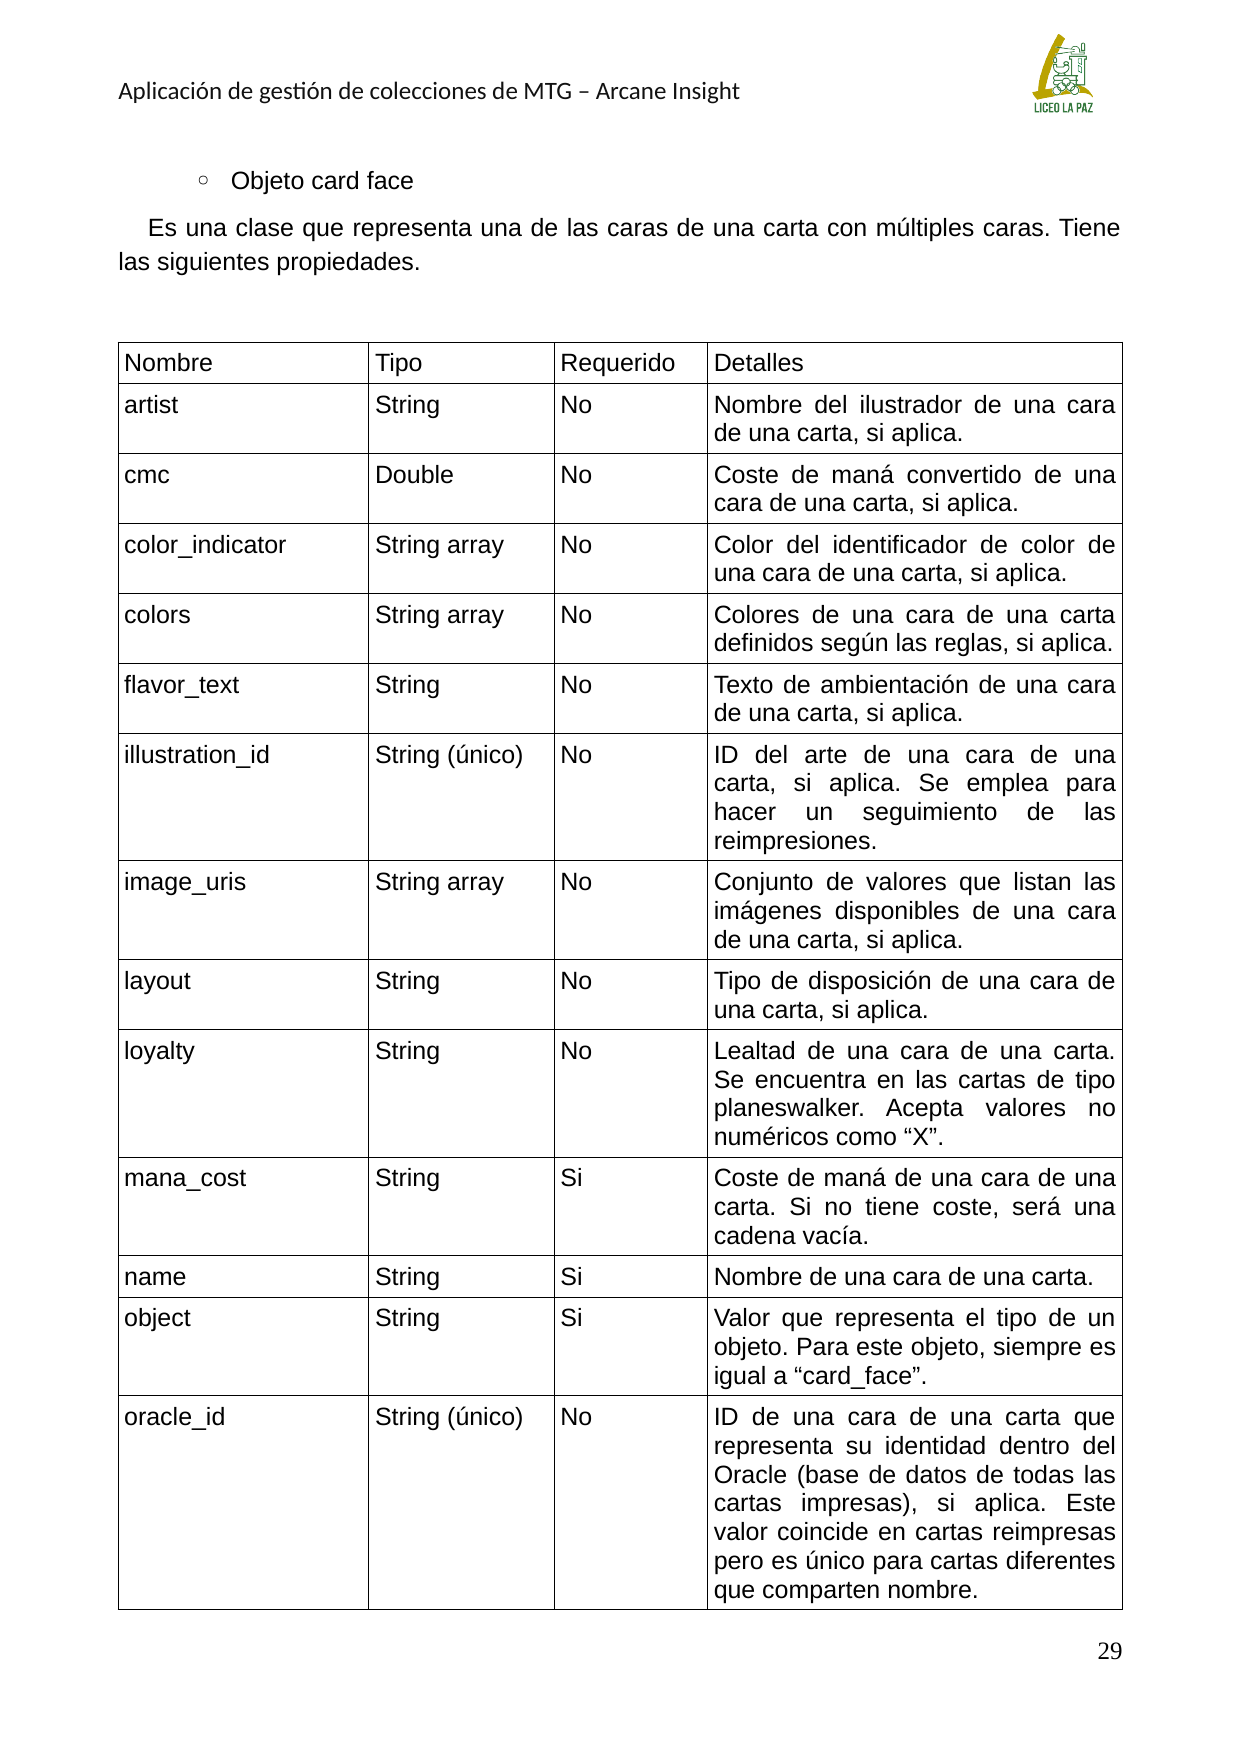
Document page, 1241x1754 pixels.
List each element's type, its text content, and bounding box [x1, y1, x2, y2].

table_cell image_uris [119, 861, 368, 959]
table_cell loyalty [119, 1030, 368, 1157]
table_cell Valor que representa el tipo de un objeto. Para este objeto, siempre es igual a “card_face”. [708, 1298, 1122, 1395]
table_header Detalles [708, 343, 1122, 383]
table_cell Double [369, 454, 554, 523]
table_cell cmc [119, 454, 368, 523]
table_cell Tipo de disposición de una cara de una carta, si aplica. [708, 960, 1122, 1029]
table_cell String array [369, 524, 554, 593]
table_header Nombre [119, 343, 368, 383]
table_cell No [555, 384, 707, 453]
table_cell Si [555, 1158, 707, 1255]
table_cell String array [369, 594, 554, 663]
table_cell mana_cost [119, 1158, 368, 1255]
table_cell String [369, 960, 554, 1029]
table_cell Color del identificador de color de una cara de una carta, si aplica. [708, 524, 1122, 593]
table_header Requerido [555, 343, 707, 383]
table_cell String [369, 1256, 554, 1297]
table_cell flavor_text [119, 664, 368, 733]
table_cell layout [119, 960, 368, 1029]
table_header Tipo [369, 343, 554, 383]
table_cell Coste de maná de una cara de una carta. Si no tiene coste, será una cadena vacía. [708, 1158, 1122, 1255]
table_cell String array [369, 861, 554, 959]
table_cell color_indicator [119, 524, 368, 593]
table_cell name [119, 1256, 368, 1297]
table_cell No [555, 1030, 707, 1157]
picture [1025, 26, 1100, 121]
table_cell illustration_id [119, 734, 368, 860]
table_cell Conjunto de valores que listan las imágenes disponibles de una cara de una carta, si aplica. [708, 861, 1122, 959]
table_cell object [119, 1298, 368, 1395]
table_cell String [369, 1158, 554, 1255]
table_cell String [369, 384, 554, 453]
table_cell ID de una cara de una carta que representa su identidad dentro del Oracle (base de datos de todas las cartas impresas), si aplica. Este valor coincide en cartas reimpresas pero es único para cartas diferentes que comparten nombre. [708, 1396, 1122, 1609]
list Objeto card face [193, 166, 1122, 194]
table_cell No [555, 594, 707, 663]
table_cell No [555, 861, 707, 959]
table_cell artist [119, 384, 368, 453]
table_cell Lealtad de una cara de una carta. Se encuentra en las cartas de tipo planeswalker. Acepta valores no numéricos como “X”. [708, 1030, 1122, 1157]
table_cell Colores de una cara de una carta definidos según las reglas, si aplica. [708, 594, 1122, 663]
table_cell ID del arte de una cara de una carta, si aplica. Se emplea para hacer un seguimiento de las reimpresiones. [708, 734, 1122, 860]
table_cell String (único) [369, 734, 554, 860]
table_cell No [555, 664, 707, 733]
table_cell String (único) [369, 1396, 554, 1609]
table_cell Nombre de una cara de una carta. [708, 1256, 1122, 1297]
table_cell String [369, 1298, 554, 1395]
table_cell No [555, 960, 707, 1029]
table_cell String [369, 664, 554, 733]
table_cell No [555, 1396, 707, 1609]
table_cell oracle_id [119, 1396, 368, 1609]
table_cell No [555, 454, 707, 523]
table_cell Si [555, 1256, 707, 1297]
table_cell No [555, 524, 707, 593]
table_cell No [555, 734, 707, 860]
table_cell Si [555, 1298, 707, 1395]
table_cell Coste de maná convertido de una cara de una carta, si aplica. [708, 454, 1122, 523]
table_cell String [369, 1030, 554, 1157]
table_cell Texto de ambientación de una cara de una carta, si aplica. [708, 664, 1122, 733]
table_cell colors [119, 594, 368, 663]
table_cell Nombre del ilustrador de una cara de una carta, si aplica. [708, 384, 1122, 453]
text Es una clase que representa una de las caras de una carta con múltiples caras. Tiene las siguientes propiedades. [118, 213, 1122, 275]
